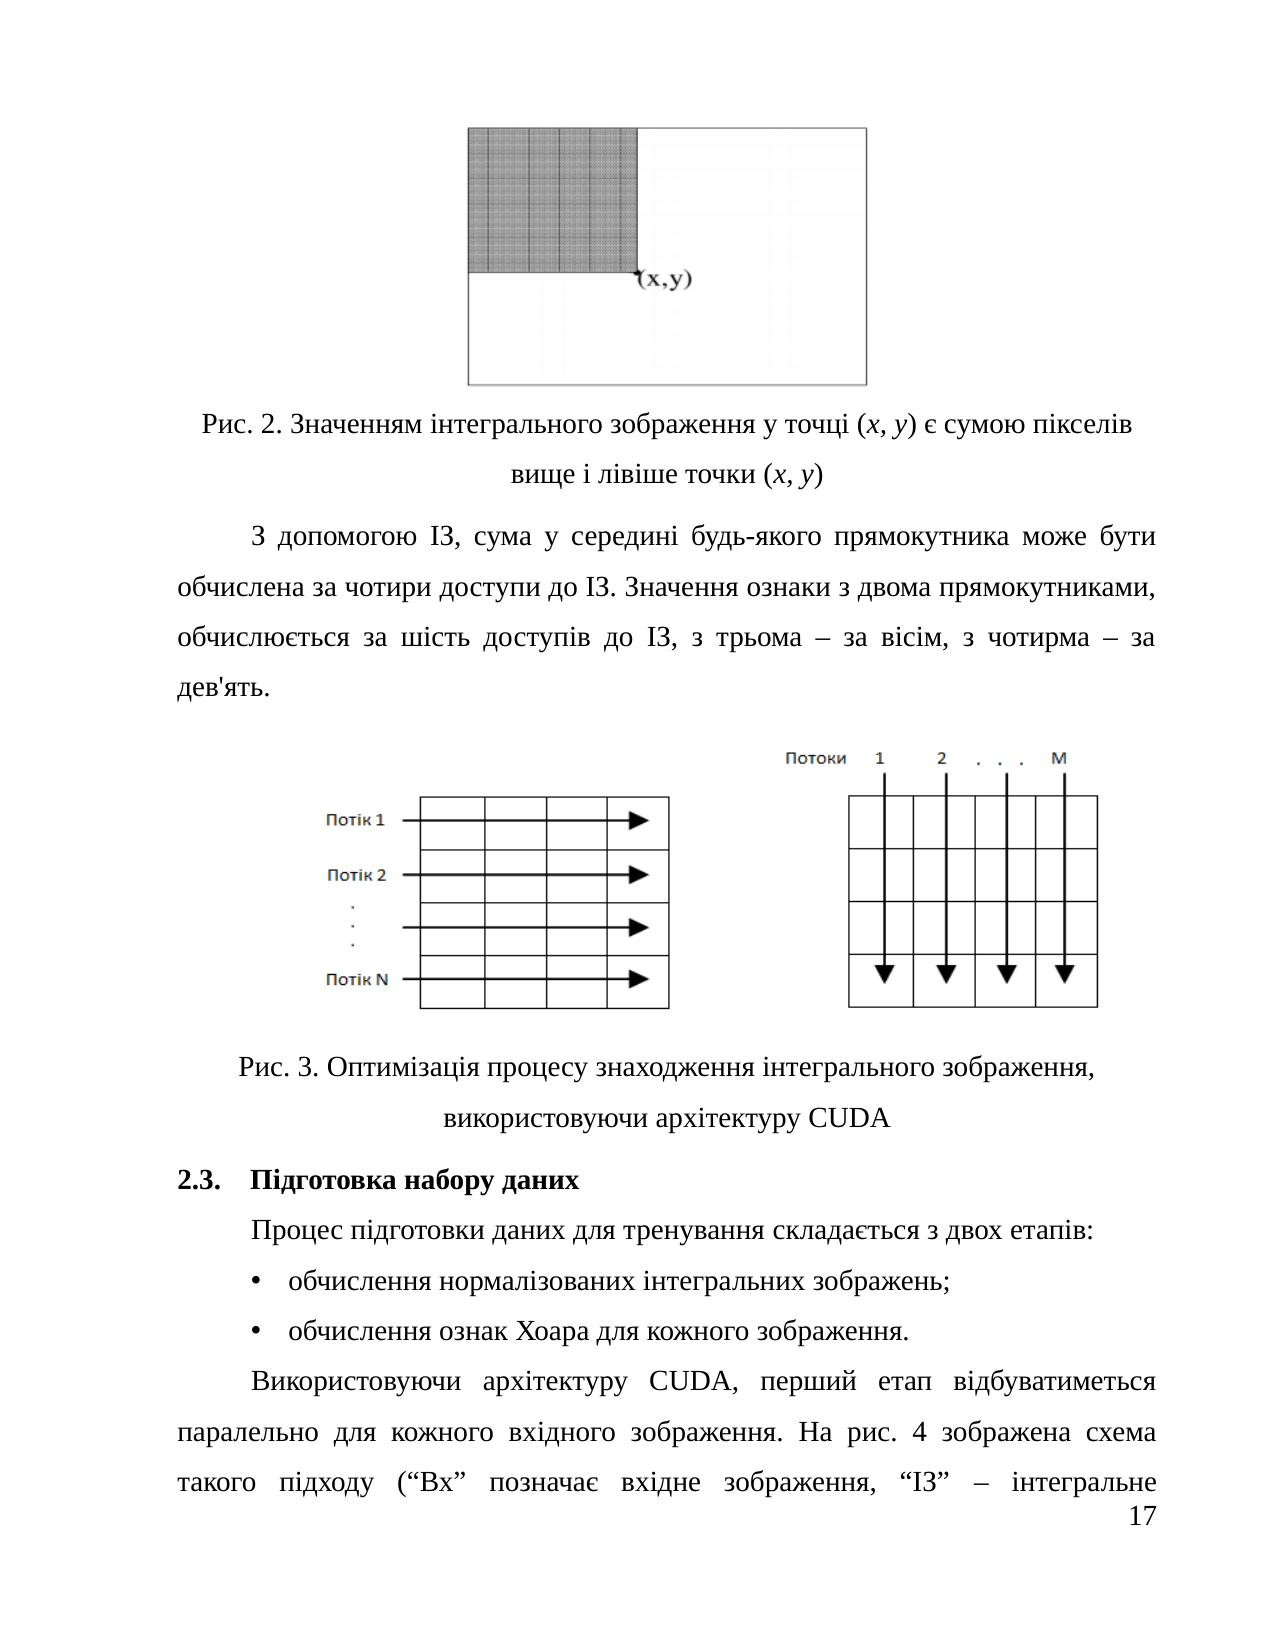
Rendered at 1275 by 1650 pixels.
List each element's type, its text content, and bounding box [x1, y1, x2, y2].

text Процес підготовки даних для тренування складається з двох етапів: [177, 1212, 1157, 1246]
list обчислення ознак Хоара для кожного зображення. [251, 1313, 1157, 1347]
picture [464, 125, 870, 388]
list обчислення нормалізованих інтегральних зображень; [251, 1263, 1157, 1296]
text Використовуючи архітектуру CUDA, перший етап відбуватиметься паралельно для кожного вхідного зображення. На рис. 4 зображена схема такого підходу (“Вх” позначає вхідне зображення, “ІЗ” – інтегральне [177, 1363, 1157, 1498]
text З допомогою ІЗ, сума у середині будь-якого прямокутника може бути обчислена за чотири доступи до ІЗ. Значення ознаки з двома прямокутниками, обчислюється за шість доступів до ІЗ, з трьома – за вісім, з чотирма – за дев'ять. [177, 518, 1157, 703]
text Рис. 2. Значенням інтегрального зображення у точці (х, у) є сумою пікселів вище і лівіше точки (х, у) [177, 406, 1157, 489]
picture [299, 740, 1109, 1018]
text Рис. 3. Оптимізація процесу знаходження інтегрального зображення, використовуючи архітектуру CUDA [177, 1049, 1157, 1133]
subtitle 2.3. Підготовка набору даних [177, 1162, 1157, 1196]
